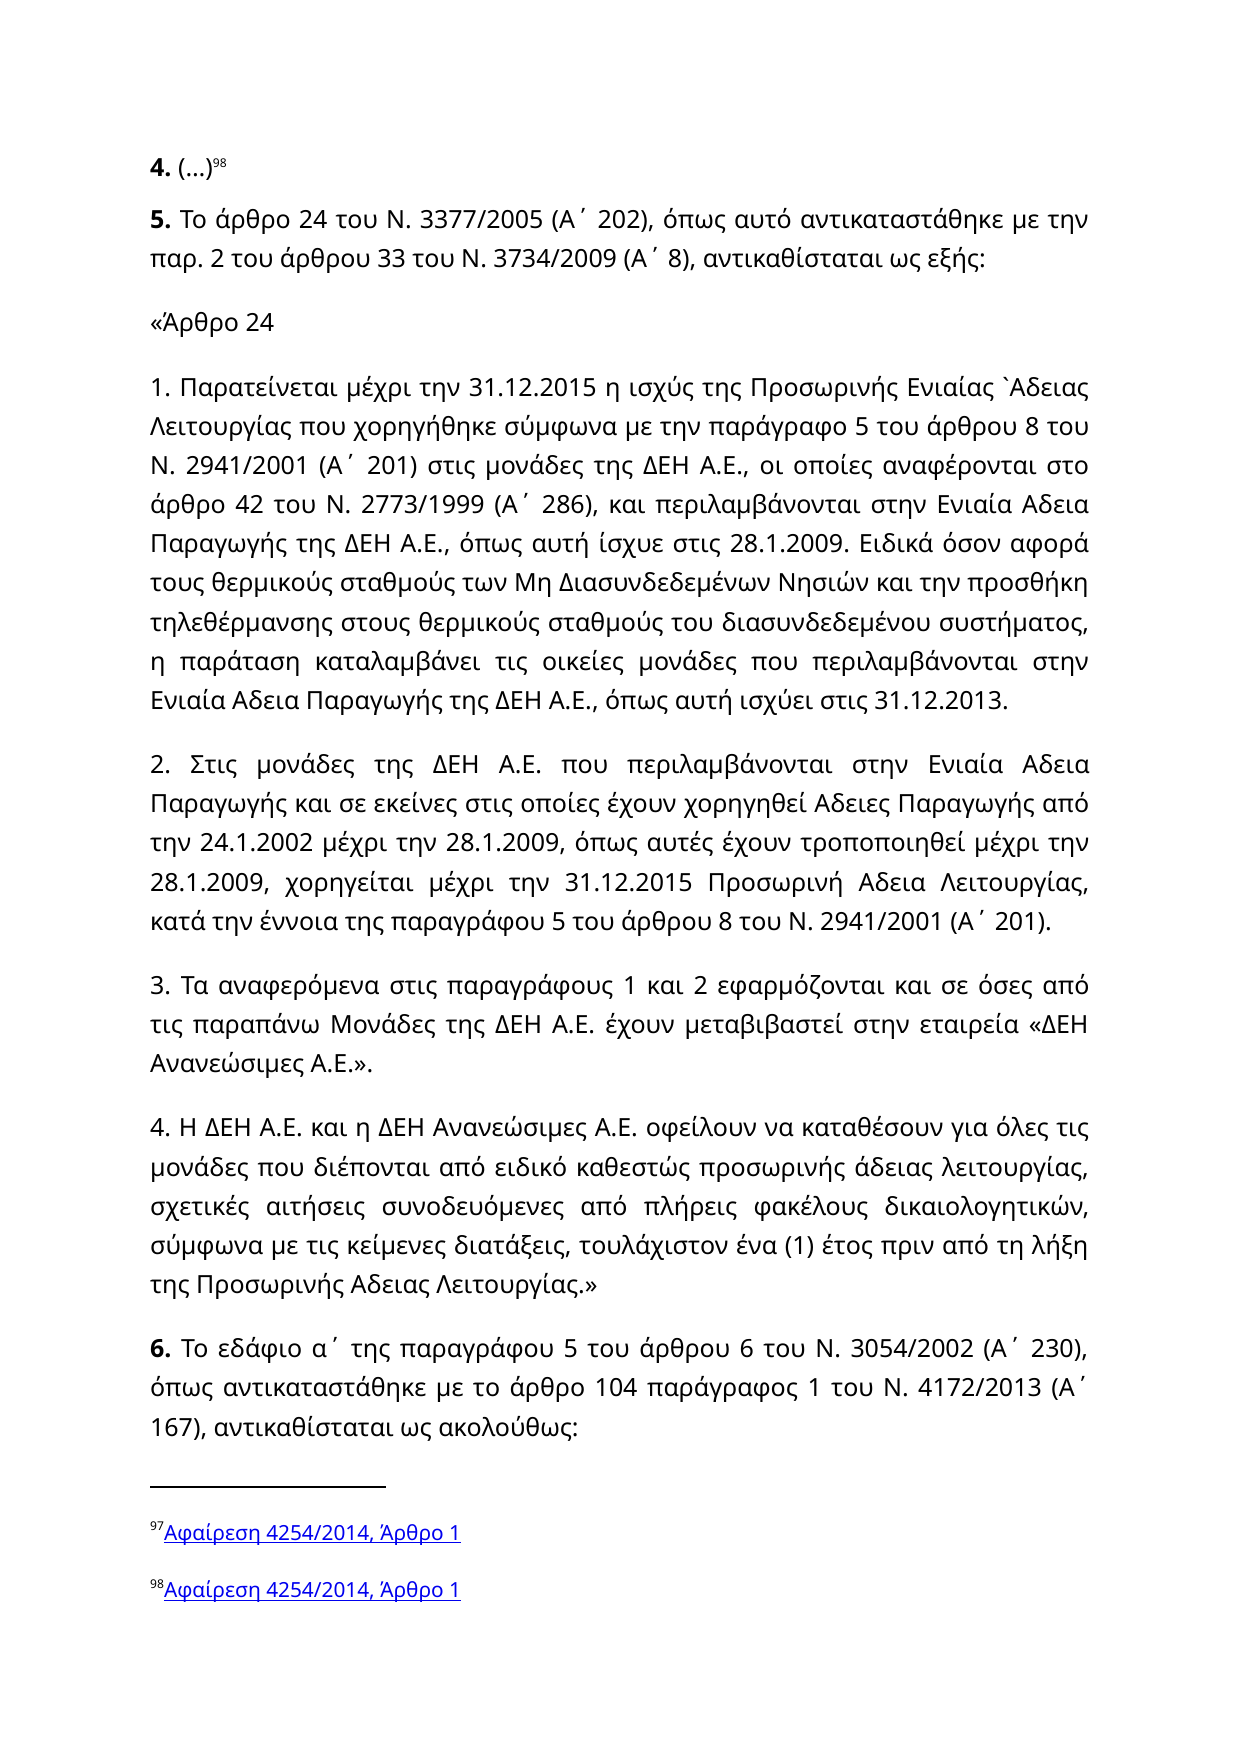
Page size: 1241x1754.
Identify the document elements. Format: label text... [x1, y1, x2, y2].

text 6. Το εδάφιο α΄ της παραγράφου 5 του άρθρου 6 του Ν. 3054/2002 (Α΄ 230), όπως αντικαταστάθηκε με το άρθρο 104 παράγραφος 1 του Ν. 4172/2013 (Α΄ 167), αντικαθίσταται ως ακολούθως: [150, 1331, 1090, 1443]
text 2. Στις μονάδες της ΔΕΗ Α.Ε. που περιλαμβάνονται στην Ενιαία Αδεια Παραγωγής και σε εκείνες στις οποίες έχουν χορηγηθεί Αδειες Παραγωγής από την 24.1.2002 μέχρι την 28.1.2009, όπως αυτές έχουν τροποποιηθεί μέχρι την 28.1.2009, χορηγείται μέχρι την 31.12.2015 Προσωρινή Αδεια Λειτουργίας, κατά την έννοια της παραγράφου 5 του άρθρου 8 του Ν. 2941/2001 (Α΄ 201). [150, 747, 1090, 937]
text 4. Η ΔΕΗ Α.Ε. και η ΔΕΗ Ανανεώσιμες Α.Ε. οφείλουν να καταθέσουν για όλες τις μονάδες που διέπονται από ειδικό καθεστώς προσωρινής άδειας λειτουργίας, σχετικές αιτήσεις συνοδευόμενες από πλήρεις φακέλους δικαιολογητικών, σύμφωνα με τις κείμενες διατάξεις, τουλάχιστον ένα (1) έτος πριν από τη λήξη της Προσωρινής Αδειας Λειτουργίας.» [150, 1110, 1090, 1301]
text Αφαίρεση 4254/2014, Άρθρο 1 [150, 1576, 1090, 1604]
text 4. (…) [150, 150, 1090, 184]
text 5. Το άρθρο 24 του Ν. 3377/2005 (Α΄ 202), όπως αυτό αντικαταστάθηκε με την παρ. 2 του άρθρου 33 του Ν. 3734/2009 (Α΄ 8), αντικαθίσταται ως εξής: [150, 202, 1090, 275]
text «Άρθρο 24 [150, 305, 1090, 339]
text 1. Παρατείνεται μέχρι την 31.12.2015 η ισχύς της Προσωρινής Ενιαίας `Αδειας Λειτουργίας που χορηγήθηκε σύμφωνα με την παράγραφο 5 του άρθρου 8 του Ν. 2941/2001 (Α΄ 201) στις μονάδες της ΔΕΗ Α.Ε., οι οποίες αναφέρονται στο άρθρο 42 του Ν. 2773/1999 (Α΄ 286), και περιλαμβάνονται στην Ενιαία Αδεια Παραγωγής της ΔΕΗ Α.Ε., όπως αυτή ίσχυε στις 28.1.2009. Ειδικά όσον αφορά τους θερμικούς σταθμούς των Μη Διασυνδεδεμένων Νησιών και την προσθήκη τηλεθέρμανσης στους θερμικούς σταθμούς του διασυνδεδεμένου συστήματος, η παράταση καταλαμβάνει τις οικείες μονάδες που περιλαμβάνονται στην Ενιαία Αδεια Παραγωγής της ΔΕΗ Α.Ε., όπως αυτή ισχύει στις 31.12.2013. [150, 369, 1090, 717]
text Αφαίρεση 4254/2014, Άρθρο 1 [150, 1518, 1090, 1546]
text 3. Τα αναφερόμενα στις παραγράφους 1 και 2 εφαρμόζονται και σε όσες από τις παραπάνω Μονάδες της ΔΕΗ Α.Ε. έχουν μεταβιβαστεί στην εταιρεία «ΔΕΗ Ανανεώσιμες Α.Ε.». [150, 967, 1090, 1080]
